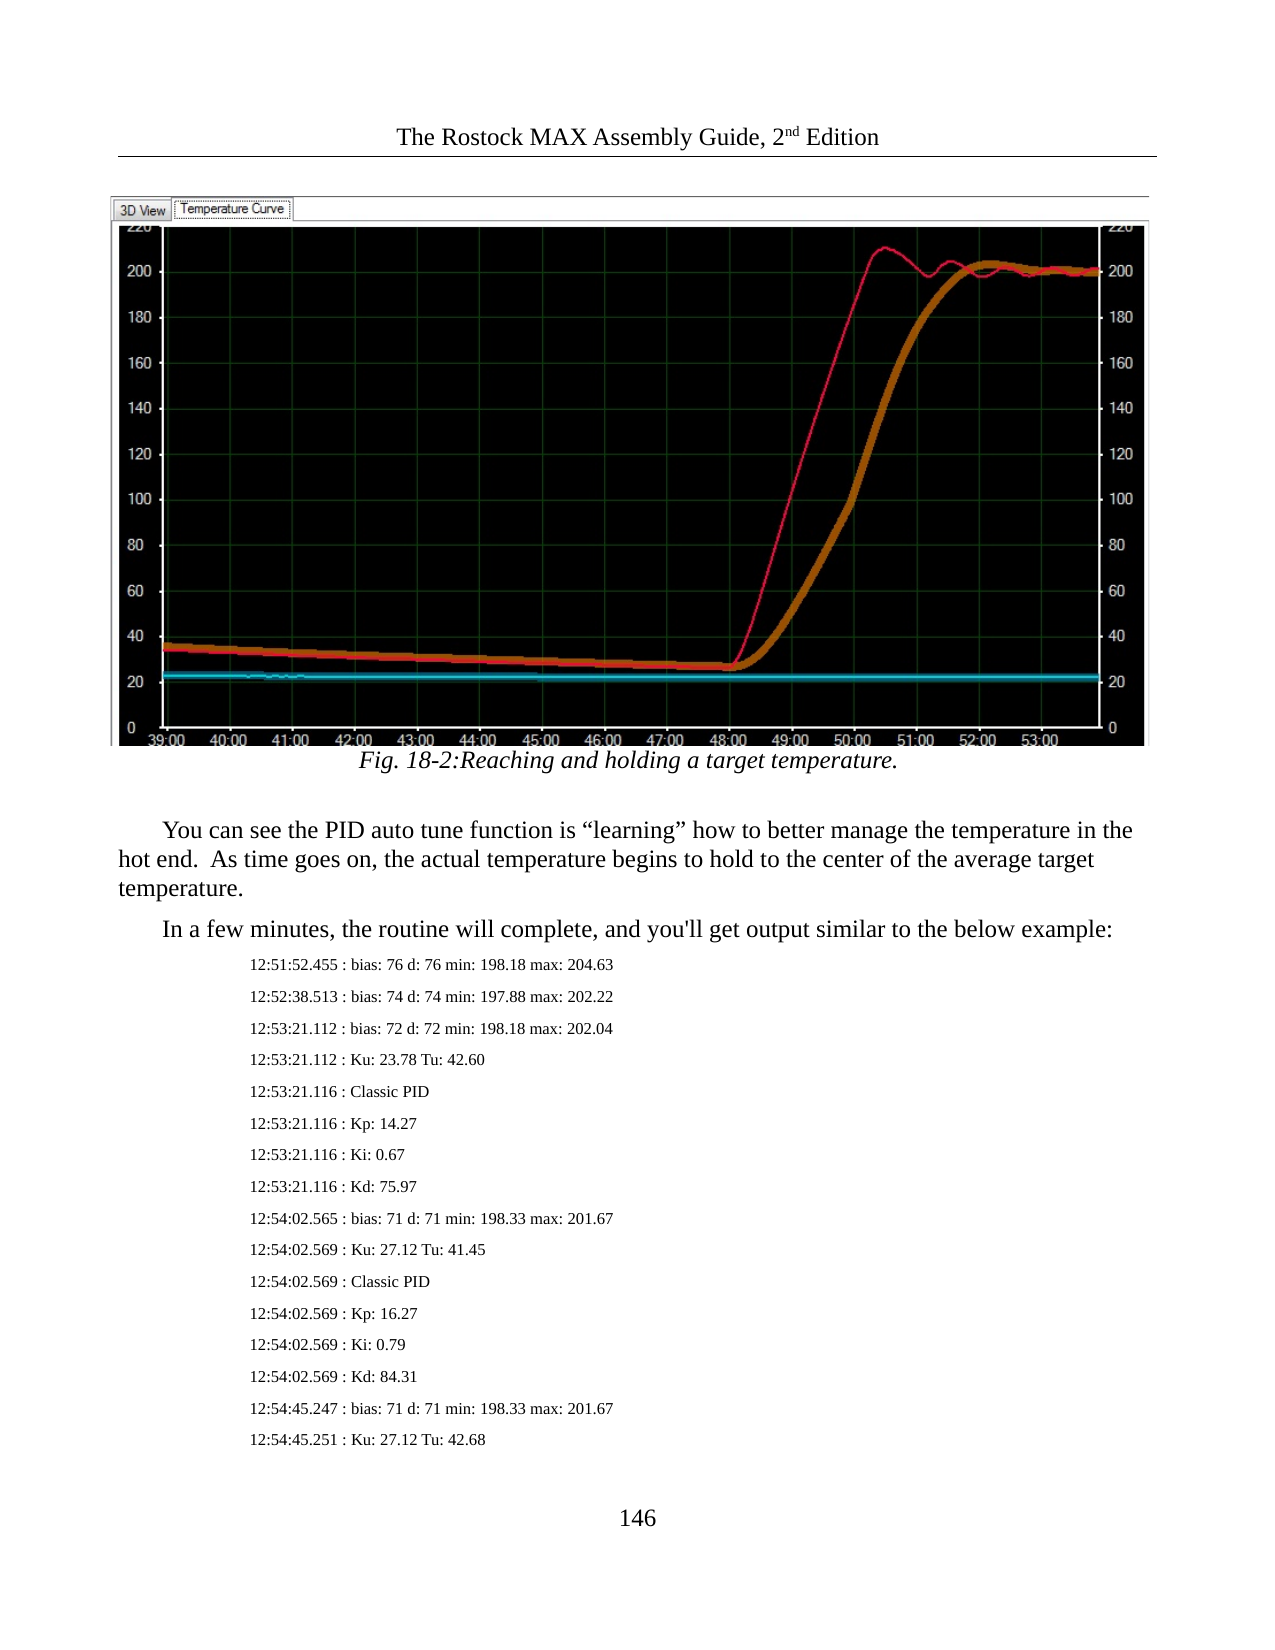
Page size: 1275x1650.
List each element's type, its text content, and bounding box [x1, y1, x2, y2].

text Fig. 18-2:Reaching and holding a target temperature. [110, 746, 1149, 774]
text 12:54:02.569 : Ki: 0.79 [118, 1335, 1157, 1354]
text 12:54:45.251 : Ku: 27.12 Tu: 42.68 [118, 1430, 1157, 1449]
text 12:52:38.513 : bias: 74 d: 74 min: 197.88 max: 202.22 [118, 987, 1157, 1006]
text 12:53:21.112 : Ku: 23.78 Tu: 42.60 [118, 1050, 1157, 1069]
picture [110, 196, 1150, 746]
text 12:54:02.565 : bias: 71 d: 71 min: 198.33 max: 201.67 [118, 1208, 1157, 1228]
text 12:53:21.116 : Ki: 0.67 [118, 1145, 1157, 1164]
text 12:54:02.569 : Classic PID [118, 1272, 1157, 1291]
text 12:54:02.569 : Kd: 84.31 [118, 1367, 1157, 1386]
text 12:53:21.116 : Kp: 14.27 [118, 1113, 1157, 1133]
text You can see the PID auto tune function is “learning” how to better manage the temperature in the hot end. As time goes on, the actual temperature begins to hold to the center of the average target temperature. [118, 815, 1157, 901]
text 12:54:02.569 : Kp: 16.27 [118, 1303, 1157, 1323]
text 12:51:52.455 : bias: 76 d: 76 min: 198.18 max: 204.63 [118, 955, 1157, 974]
text 12:53:21.116 : Kd: 75.97 [118, 1177, 1157, 1196]
text In a few minutes, the routine will complete, and you'll get output similar to the below example: [118, 914, 1157, 943]
text 12:54:02.569 : Ku: 27.12 Tu: 41.45 [118, 1240, 1157, 1259]
text 12:53:21.116 : Classic PID [118, 1082, 1157, 1101]
text 12:54:45.247 : bias: 71 d: 71 min: 198.33 max: 201.67 [118, 1398, 1157, 1418]
text 12:53:21.112 : bias: 72 d: 72 min: 198.18 max: 202.04 [118, 1018, 1157, 1038]
